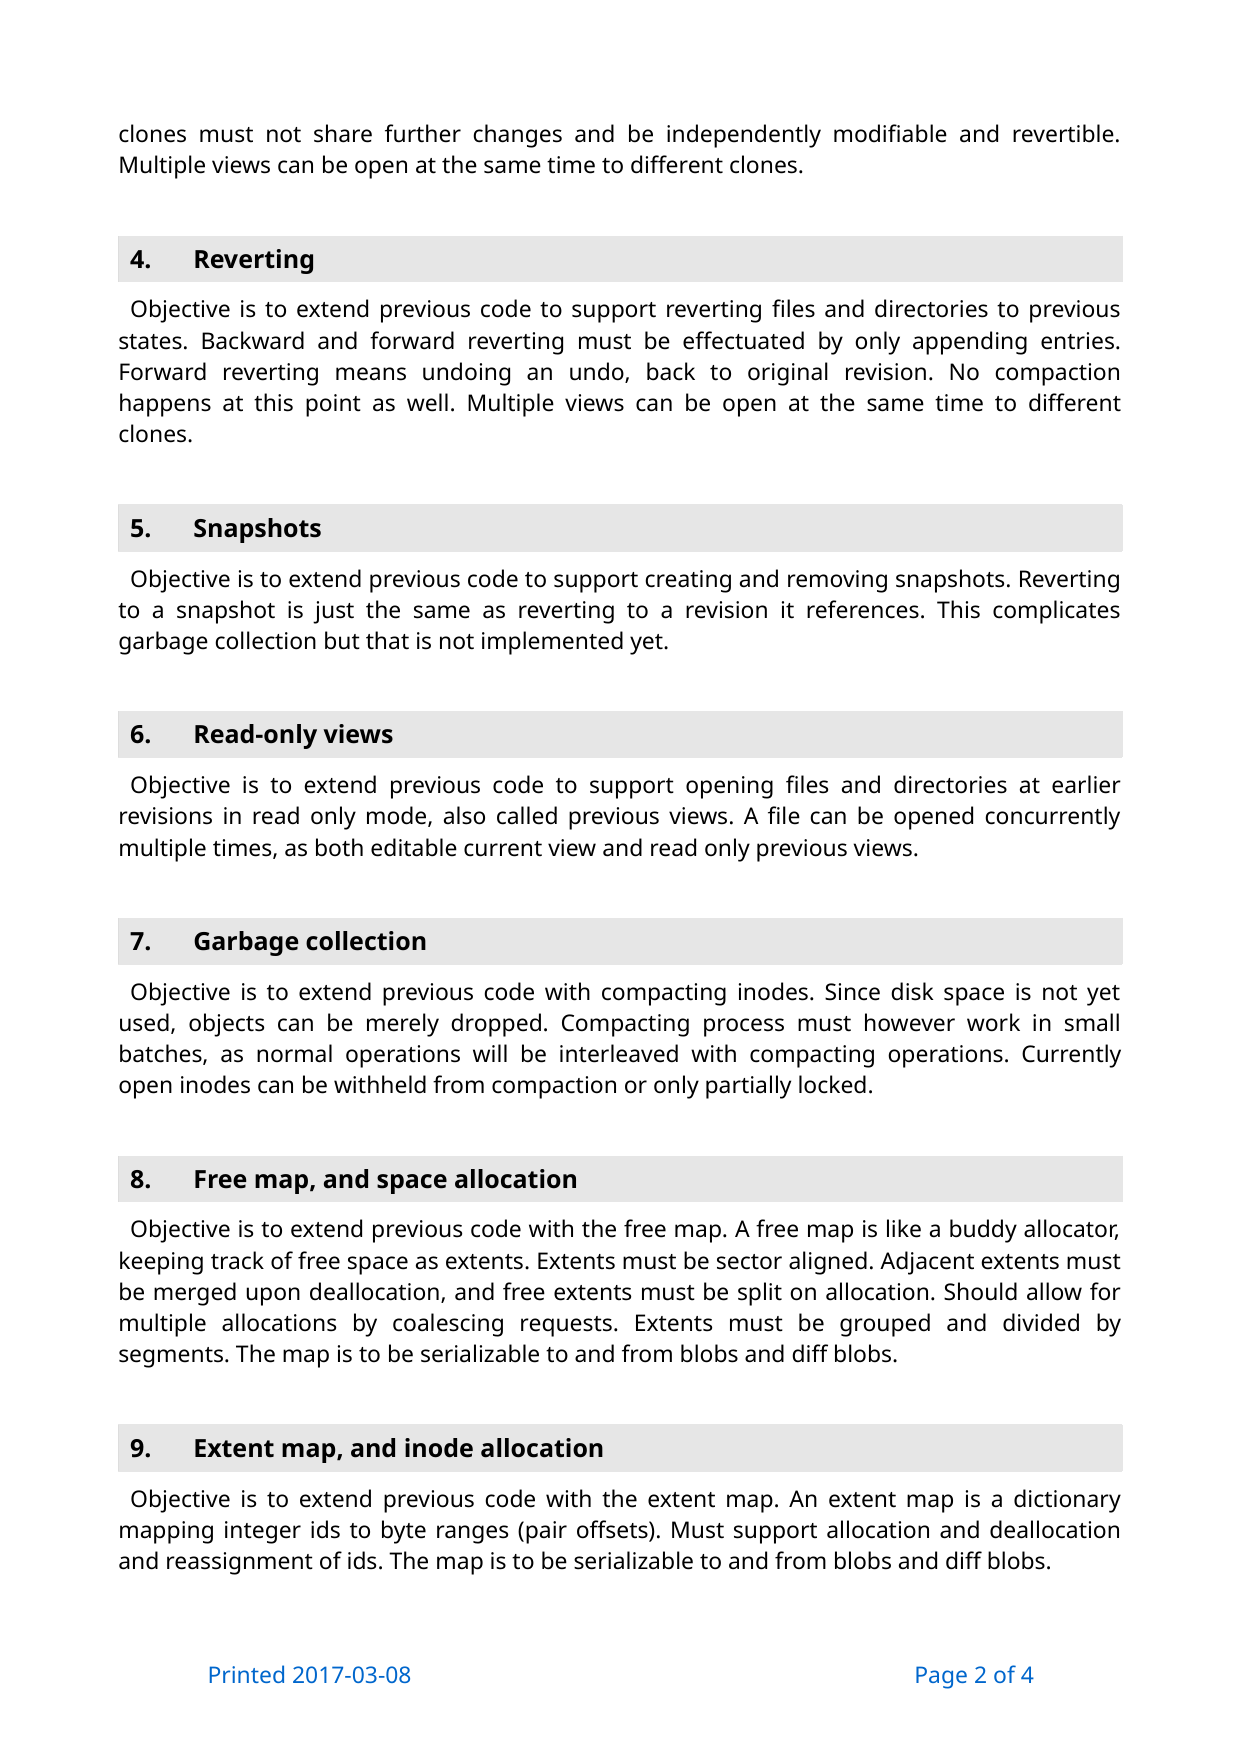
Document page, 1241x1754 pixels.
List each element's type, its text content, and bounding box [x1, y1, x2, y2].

text Objective is to extend previous code with the extent map. An extent map is a dictionary mapping integer ids to byte ranges (pair offsets). Must support allocation and deallocation and reassignment of ids. The map is to be serializable to and from blobs and diff blobs. [118, 1482, 1122, 1576]
text clones must not share further changes and be independently modifiable and revertible. Multiple views can be open at the same time to different clones. [118, 118, 1122, 181]
subtitle Reverting [119, 237, 1122, 281]
text Objective is to extend previous code with the free map. A free map is like a buddy allocator, keeping track of free space as extents. Extents must be sector aligned. Adjacent extents must be merged upon deallocation, and free extents must be split on allocation. Should allow for multiple allocations by coalescing requests. Extents must be grouped and divided by segments. The map is to be serializable to and from blobs and diff blobs. [118, 1213, 1122, 1370]
text Objective is to extend previous code to support reverting files and directories to previous states. Backward and forward reverting must be effectuated by only appending entries. Forward reverting means undoing an undo, back to original revision. No compaction happens at this point as well. Multiple views can be open at the same time to different clones. [118, 293, 1122, 450]
subtitle Free map, and space allocation [119, 1157, 1122, 1201]
subtitle Garbage collection [119, 919, 1122, 964]
text Objective is to extend previous code to support opening files and directories at earlier revisions in read only mode, also called previous views. A file can be opened concurrently multiple times, as both editable current view and read only previous views. [118, 769, 1122, 863]
subtitle Extent map, and inode allocation [119, 1426, 1122, 1471]
text Objective is to extend previous code with compacting inodes. Since disk space is not yet used, objects can be merely dropped. Compacting process must however work in small batches, as normal operations will be interleaved with compacting operations. Currently open inodes can be withheld from compaction or only partially locked. [118, 976, 1122, 1101]
subtitle Snapshots [119, 506, 1122, 551]
subtitle Read-only views [119, 712, 1122, 757]
text Objective is to extend previous code to support creating and removing snapshots. Reverting to a snapshot is just the same as reverting to a revision it references. This complicates garbage collection but that is not implemented yet. [118, 562, 1122, 656]
